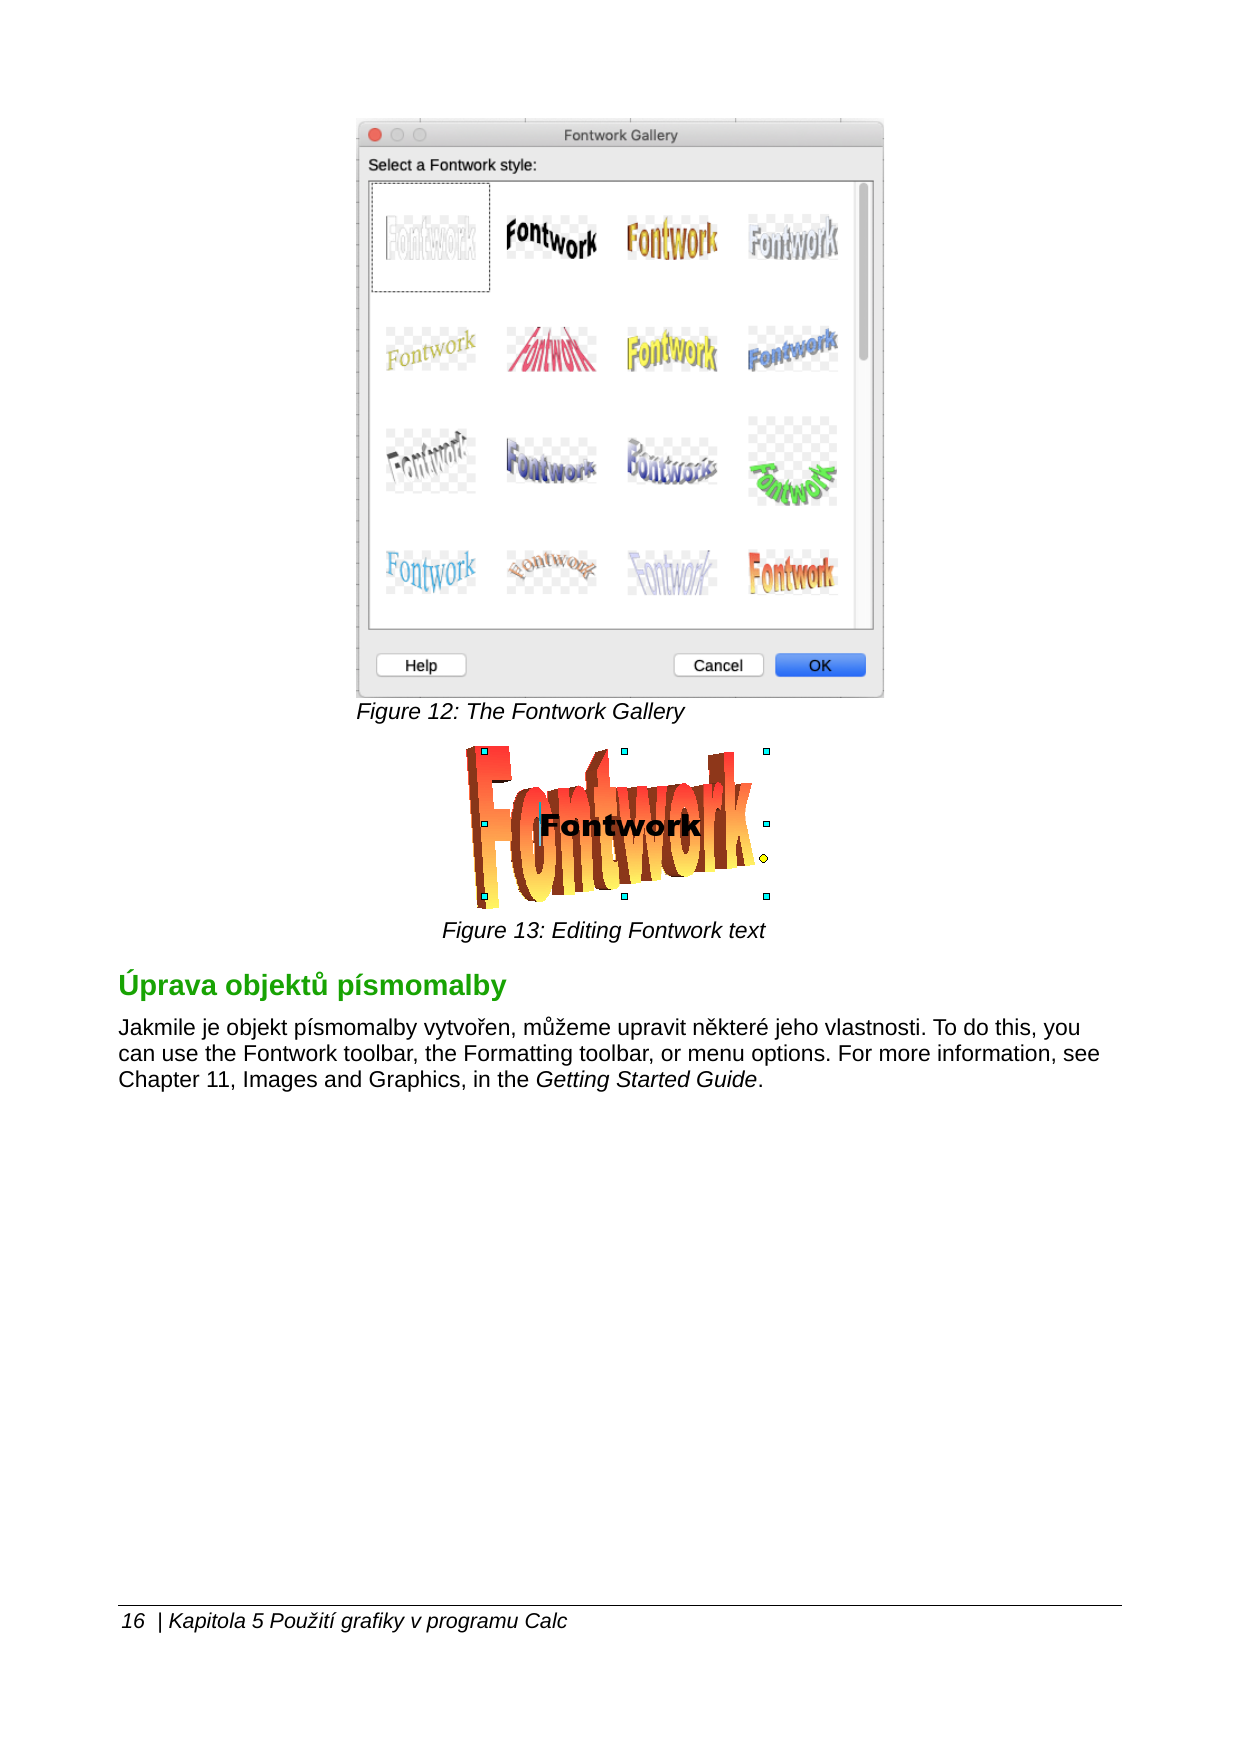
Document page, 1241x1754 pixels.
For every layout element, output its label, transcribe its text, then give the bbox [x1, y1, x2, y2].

subtitle Úprava objektů písmomalby [118, 968, 1122, 1002]
picture [356, 118, 885, 698]
text Jakmile je objekt písmomalby vytvořen, můžeme upravit některé jeho vlastnosti. To do this, you can use the Fontwork toolbar, the Formatting toolbar, or menu options. For more information, see Chapter 11, Images and Graphics, in the Getting Started Guide. [118, 1014, 1122, 1093]
picture [453, 739, 787, 917]
text Figure 12: The Fontwork Gallery [356, 698, 884, 724]
text Figure 13: Editing Fontwork text [442, 917, 798, 943]
